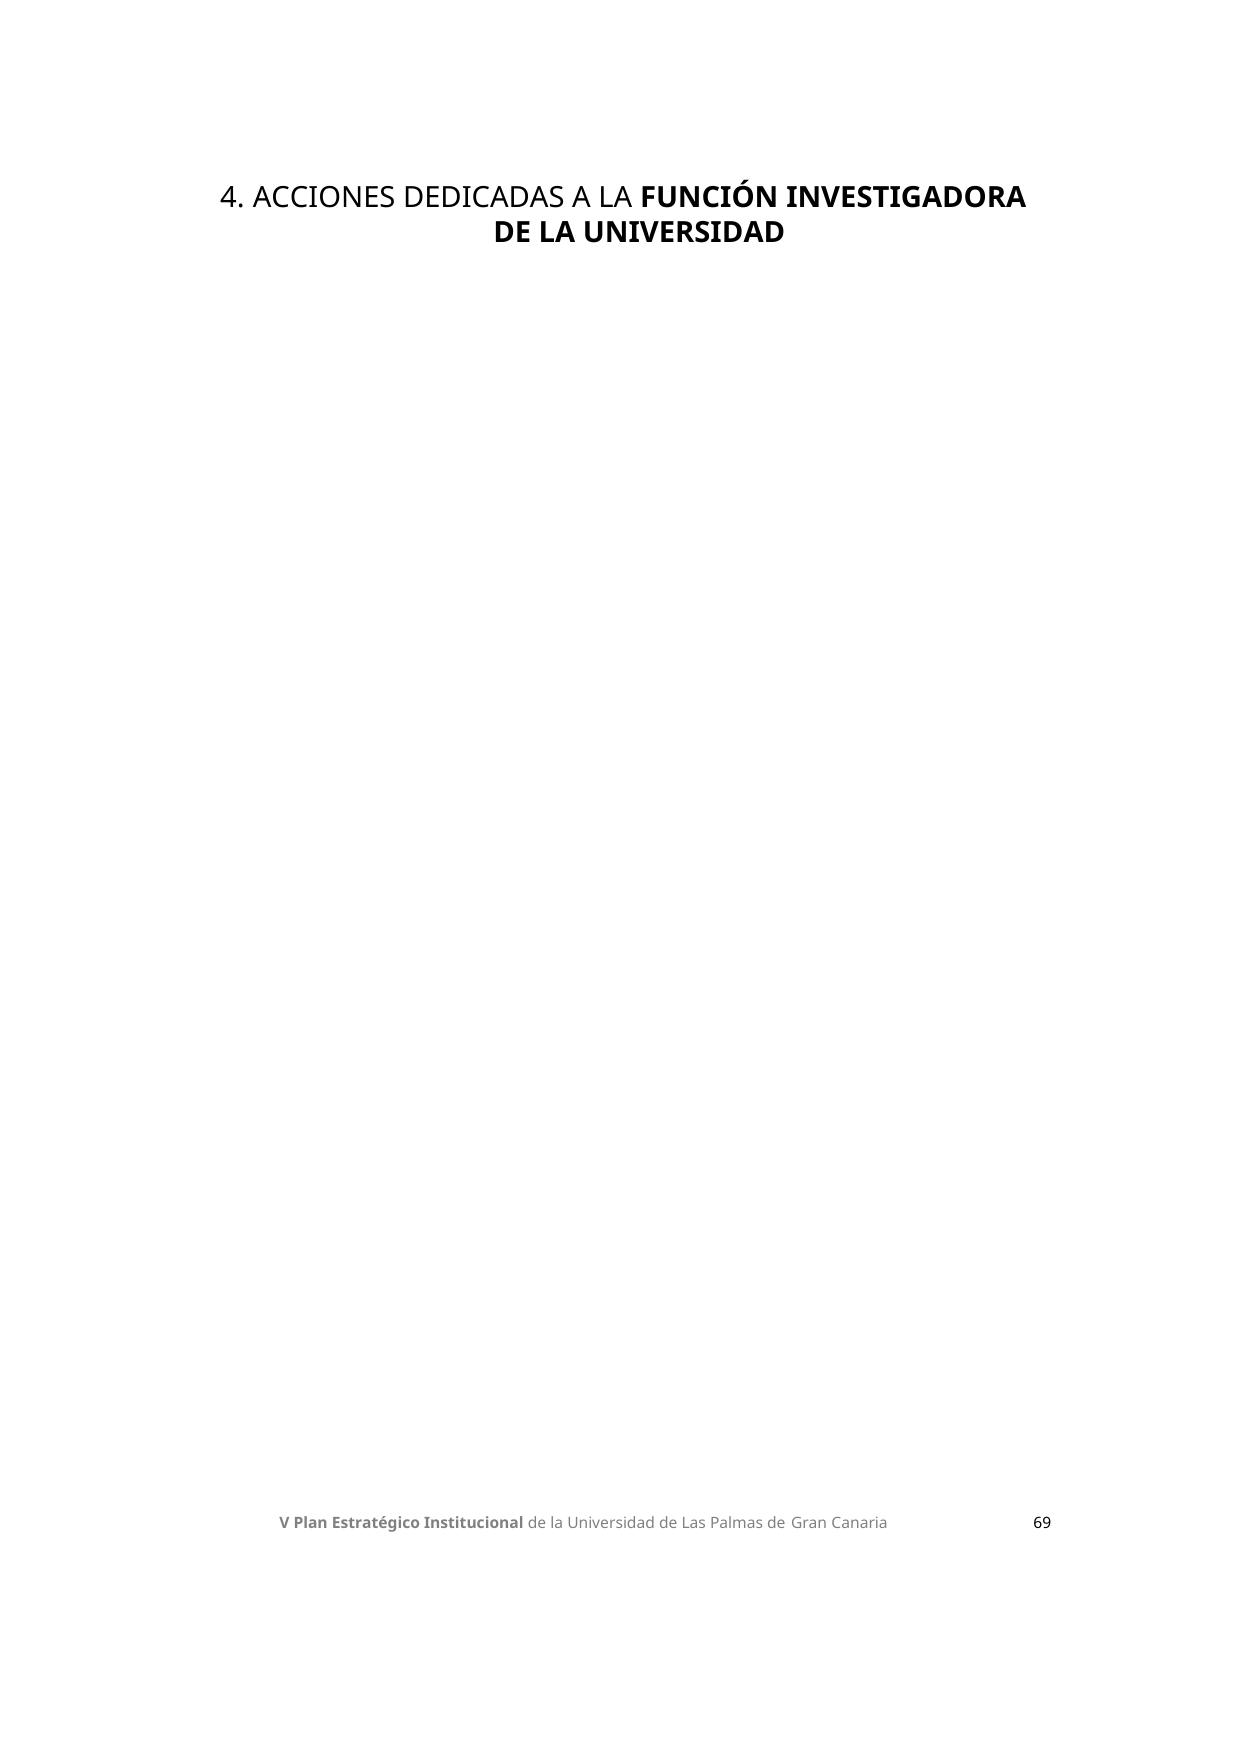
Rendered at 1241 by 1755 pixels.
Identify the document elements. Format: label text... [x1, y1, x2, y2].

subtitle DE LA UNIVERSIDAD [493, 214, 1066, 250]
list ACCIONES DEDICADAS A LA FUNCIÓN INVESTIGADORA [220, 179, 1066, 214]
text V Plan Estratégico Institucional de la Universidad de Las Palmas de Gran Canaria 69 [279, 1512, 1066, 1533]
